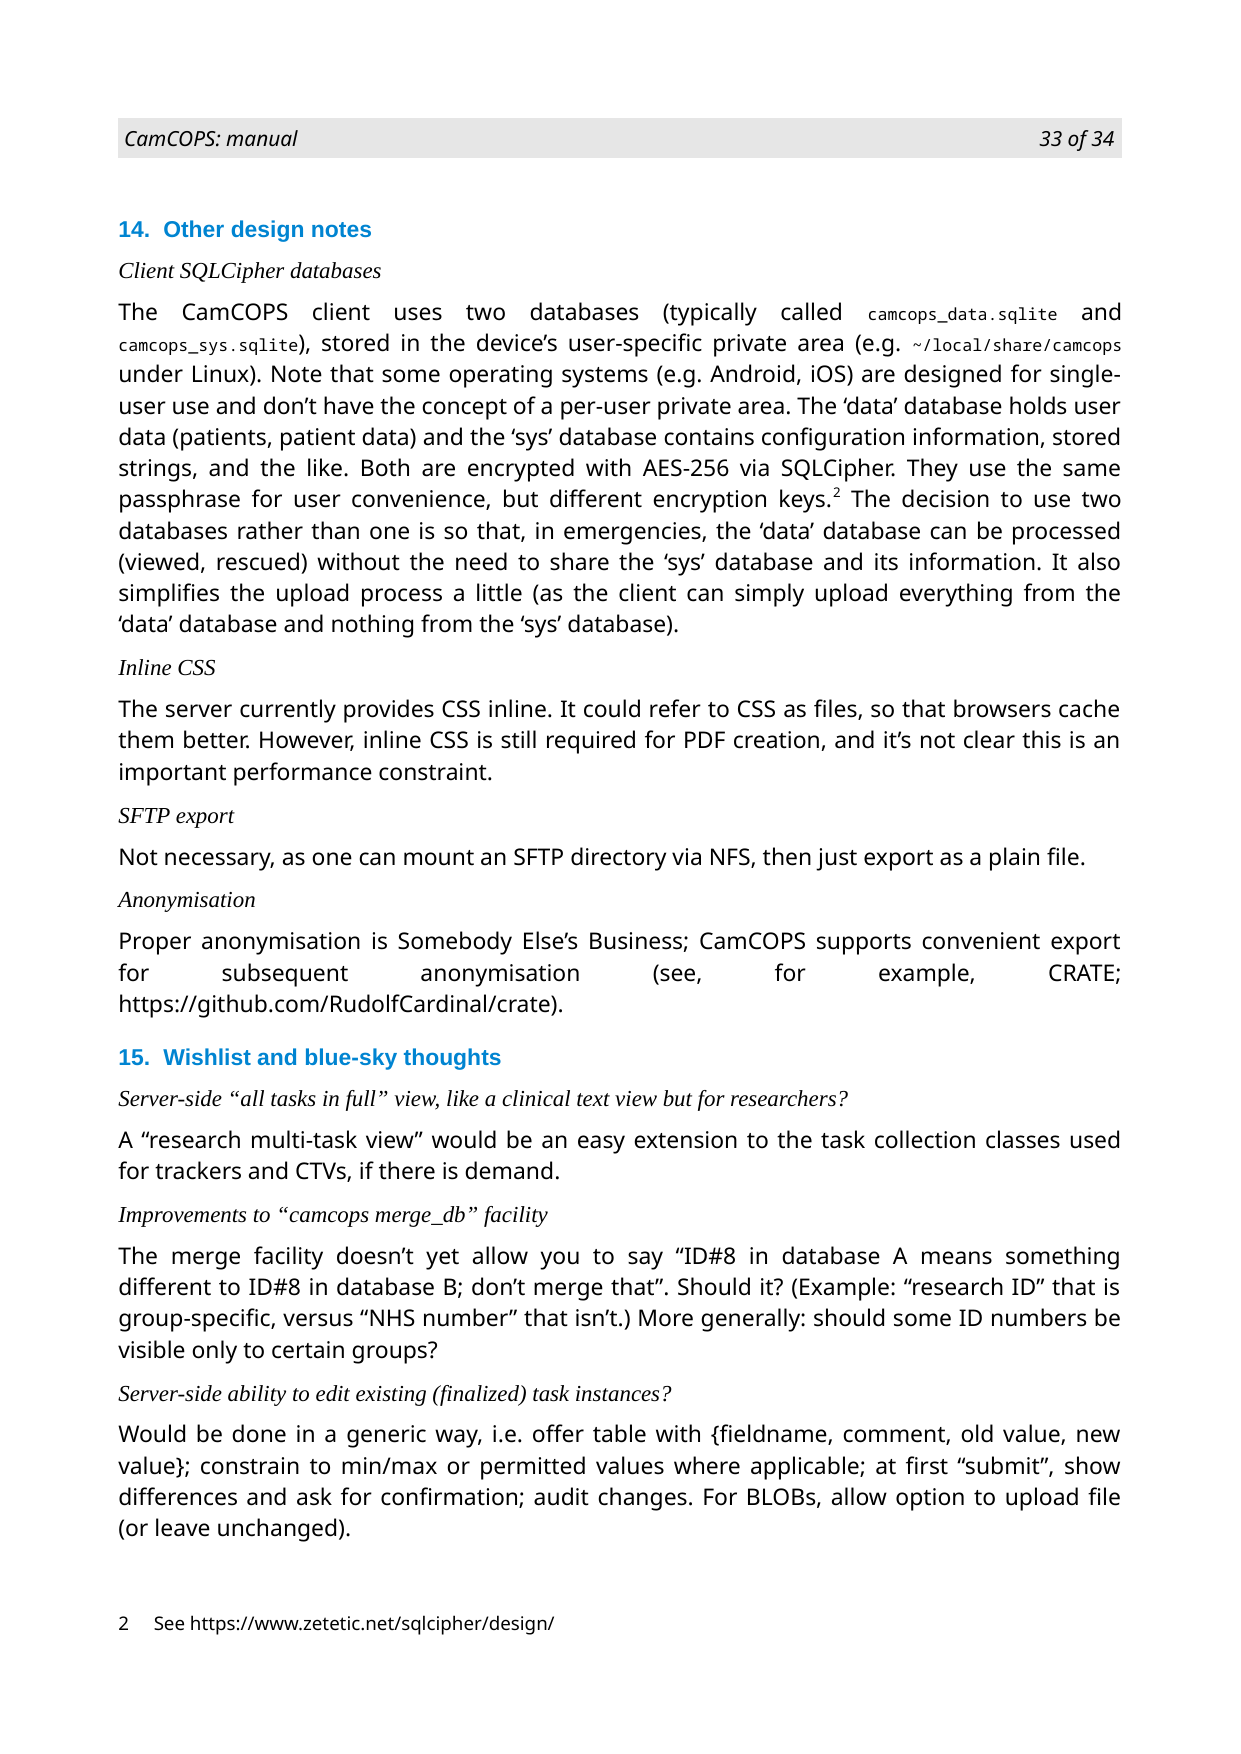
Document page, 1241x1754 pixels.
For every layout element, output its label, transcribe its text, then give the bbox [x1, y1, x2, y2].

text Not necessary, as one can mount an SFTP directory via NFS, then just export as a plain file. [118, 840, 1122, 872]
subtitle Anonymisation [118, 886, 1122, 913]
subtitle Client SQLCipher databases [118, 257, 1122, 283]
subtitle Inline CSS [118, 654, 1122, 681]
subtitle SFTP export [118, 802, 1122, 828]
text See https://www.zetetic.net/sqlcipher/design/ [118, 1610, 1122, 1636]
text Proper anonymisation is Somebody Else’s Business; CamCOPS supports convenient export for subsequent anonymisation (see, for example, CRATE; https://github.com/RudolfCardinal/crate). [118, 925, 1122, 1019]
subtitle Server-side “all tasks in full” view, like a clinical text view but for researchers? [118, 1085, 1122, 1111]
subtitle Wishlist and blue-sky thoughts [118, 1044, 1122, 1070]
text The merge facility doesn’t yet allow you to say “ID#8 in database A means something different to ID#8 in database B; don’t merge that”. Should it? (Example: “research ID” that is group-specific, versus “NHS number” that isn’t.) More generally: should some ID numbers be visible only to certain groups? [118, 1240, 1122, 1365]
text The server currently provides CSS inline. It could refer to CSS as files, so that browsers cache them better. However, inline CSS is still required for PDF creation, and it’s not clear this is an important performance constraint. [118, 693, 1122, 787]
subtitle Improvements to “camcops merge_db” facility [118, 1201, 1122, 1227]
text A “research multi-task view” would be an easy extension to the task collection classes used for trackers and CTVs, if there is demand. [118, 1124, 1122, 1186]
text Would be done in a generic way, i.e. offer table with {fieldname, comment, old value, new value}; constrain to min/max or permitted values where applicable; at first “submit”, show differences and ask for confirmation; audit changes. For BLOBs, allow option to upload file (or leave unchanged). [118, 1418, 1122, 1543]
subtitle Server-side ability to edit existing (finalized) task instances? [118, 1380, 1122, 1406]
subtitle Other design notes [118, 216, 1122, 242]
text The CamCOPS client uses two databases (typically called camcops_data.sqlite and camcops_sys.sqlite), stored in the device’s user-specific private area (e.g. ~/local/share/camcops under Linux). Note that some operating systems (e.g. Android, iOS) are designed for single-user use and don’t have the concept of a per-user private area. The ‘data’ database holds user data (patients, patient data) and the ‘sys’ database contains configuration information, stored strings, and the like. Both are encrypted with AES-256 via SQLCipher. They use the same passphrase for user convenience, but different encryption keys. The decision to use two databases rather than one is so that, in emergencies, the ‘data’ database can be processed (viewed, rescued) without the need to share the ‘sys’ database and its information. It also simplifies the upload process a little (as the client can simply upload everything from the ‘data’ database and nothing from the ‘sys’ database). [118, 296, 1122, 639]
